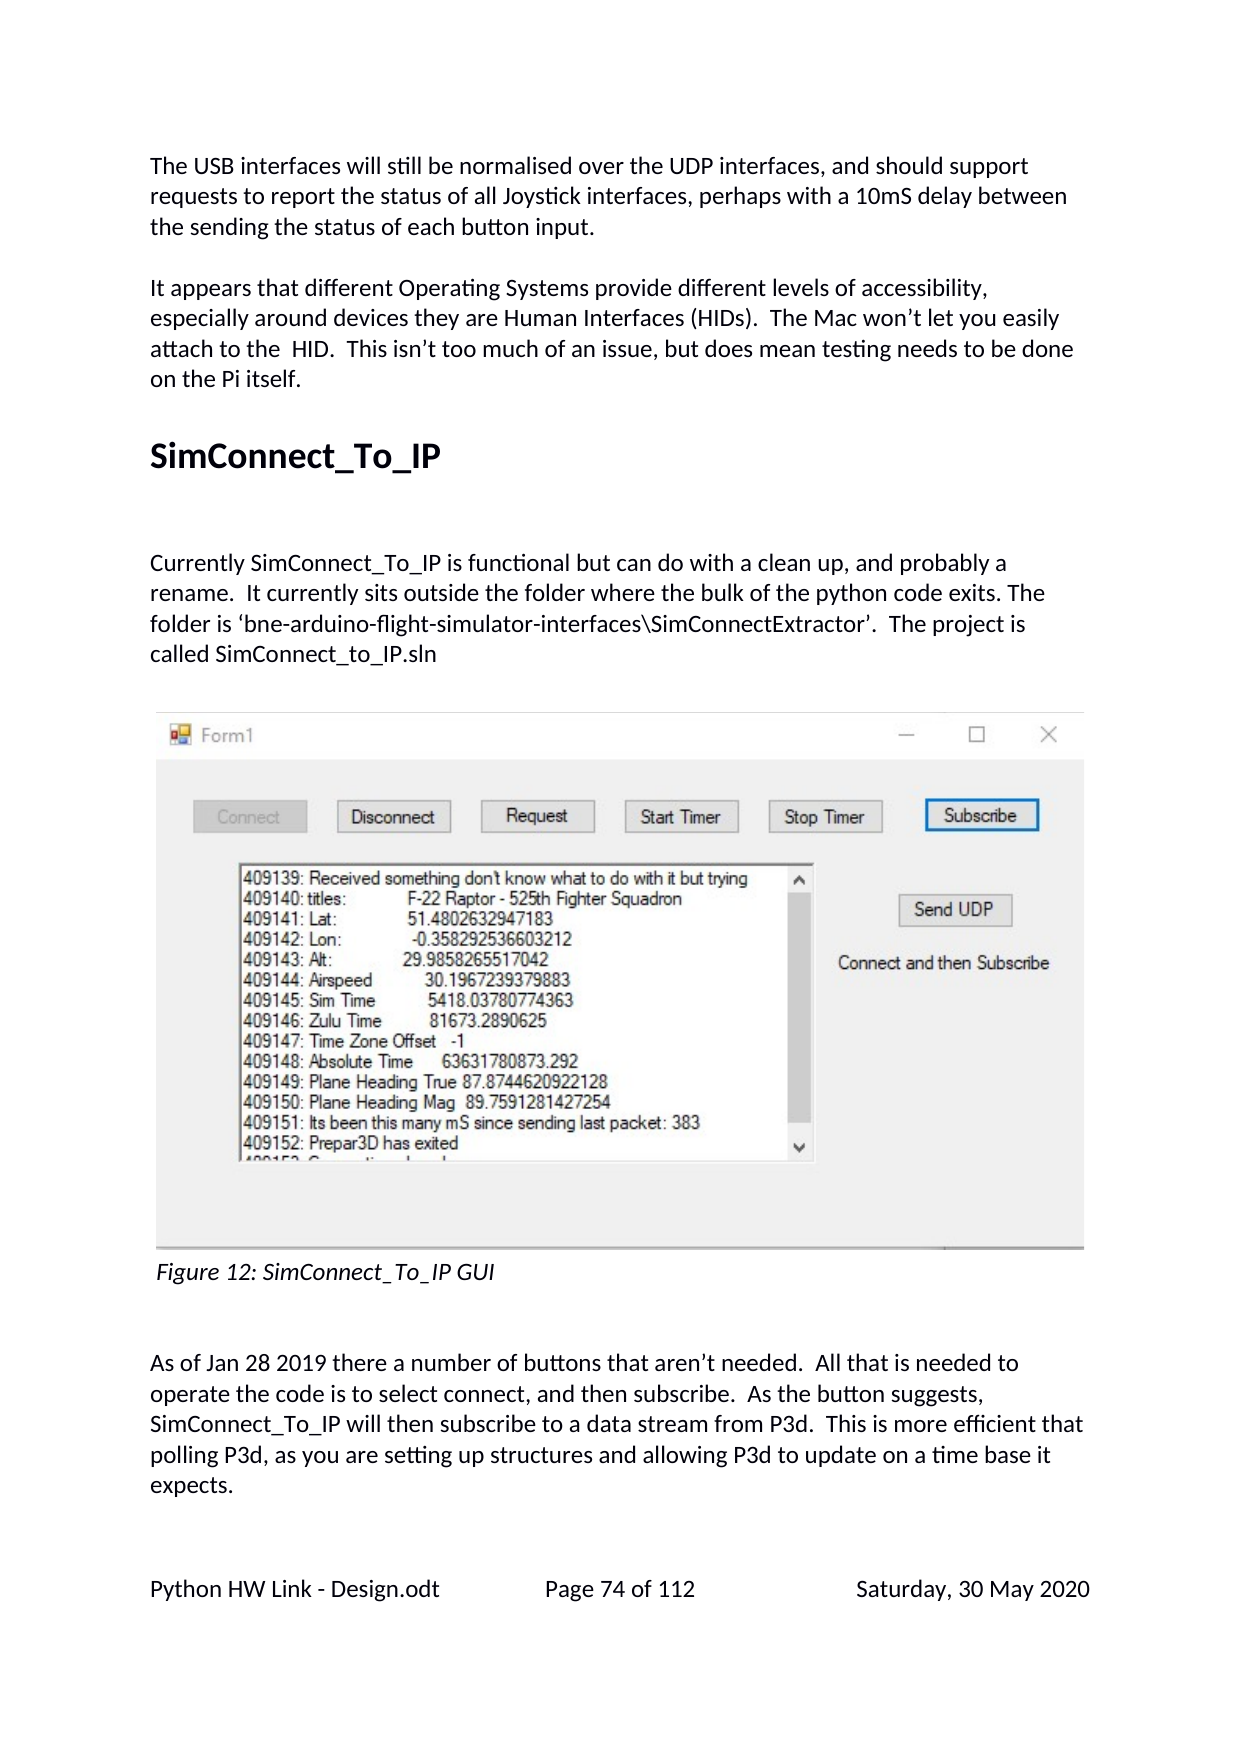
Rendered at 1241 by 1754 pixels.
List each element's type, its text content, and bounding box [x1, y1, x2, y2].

text As of Jan 28 2019 there a number of buttons that aren’t needed. All that is needed to operate the code is to select connect, and then subscribe. As the button suggests, SimConnect_To_IP will then subscribe to a data stream from P3d. This is more efficient that polling P3d, as you are setting up structures and allowing P3d to update on a time base it expects. [150, 1347, 1090, 1500]
picture [156, 712, 1085, 1250]
subtitle SimConnect_To_IP [150, 432, 1090, 477]
text The USB interfaces will still be normalised over the UDP interfaces, and should support requests to report the status of all Joystick interfaces, perhaps with a 10mS delay between the sending the status of each button input. [150, 150, 1090, 242]
text Currently SimConnect_To_IP is functional but can do with a clean up, and probably a rename. It currently sits outside the folder where the bulk of the python code exits. The folder is ‘bne-arduino-flight-simulator-interfaces\SimConnectExtractor’. The project is called SimConnect_to_IP.sln [150, 547, 1090, 669]
text It appears that different Operating Systems provide different levels of accessibility, especially around devices they are Human Interfaces (HIDs). The Mac won’t let you easily attach to the HID. This isn’t too much of an issue, but does mean testing needs to be done on the Pi itself. [150, 272, 1090, 394]
text Figure 12: SimConnect_To_IP GUI [156, 1250, 1084, 1286]
